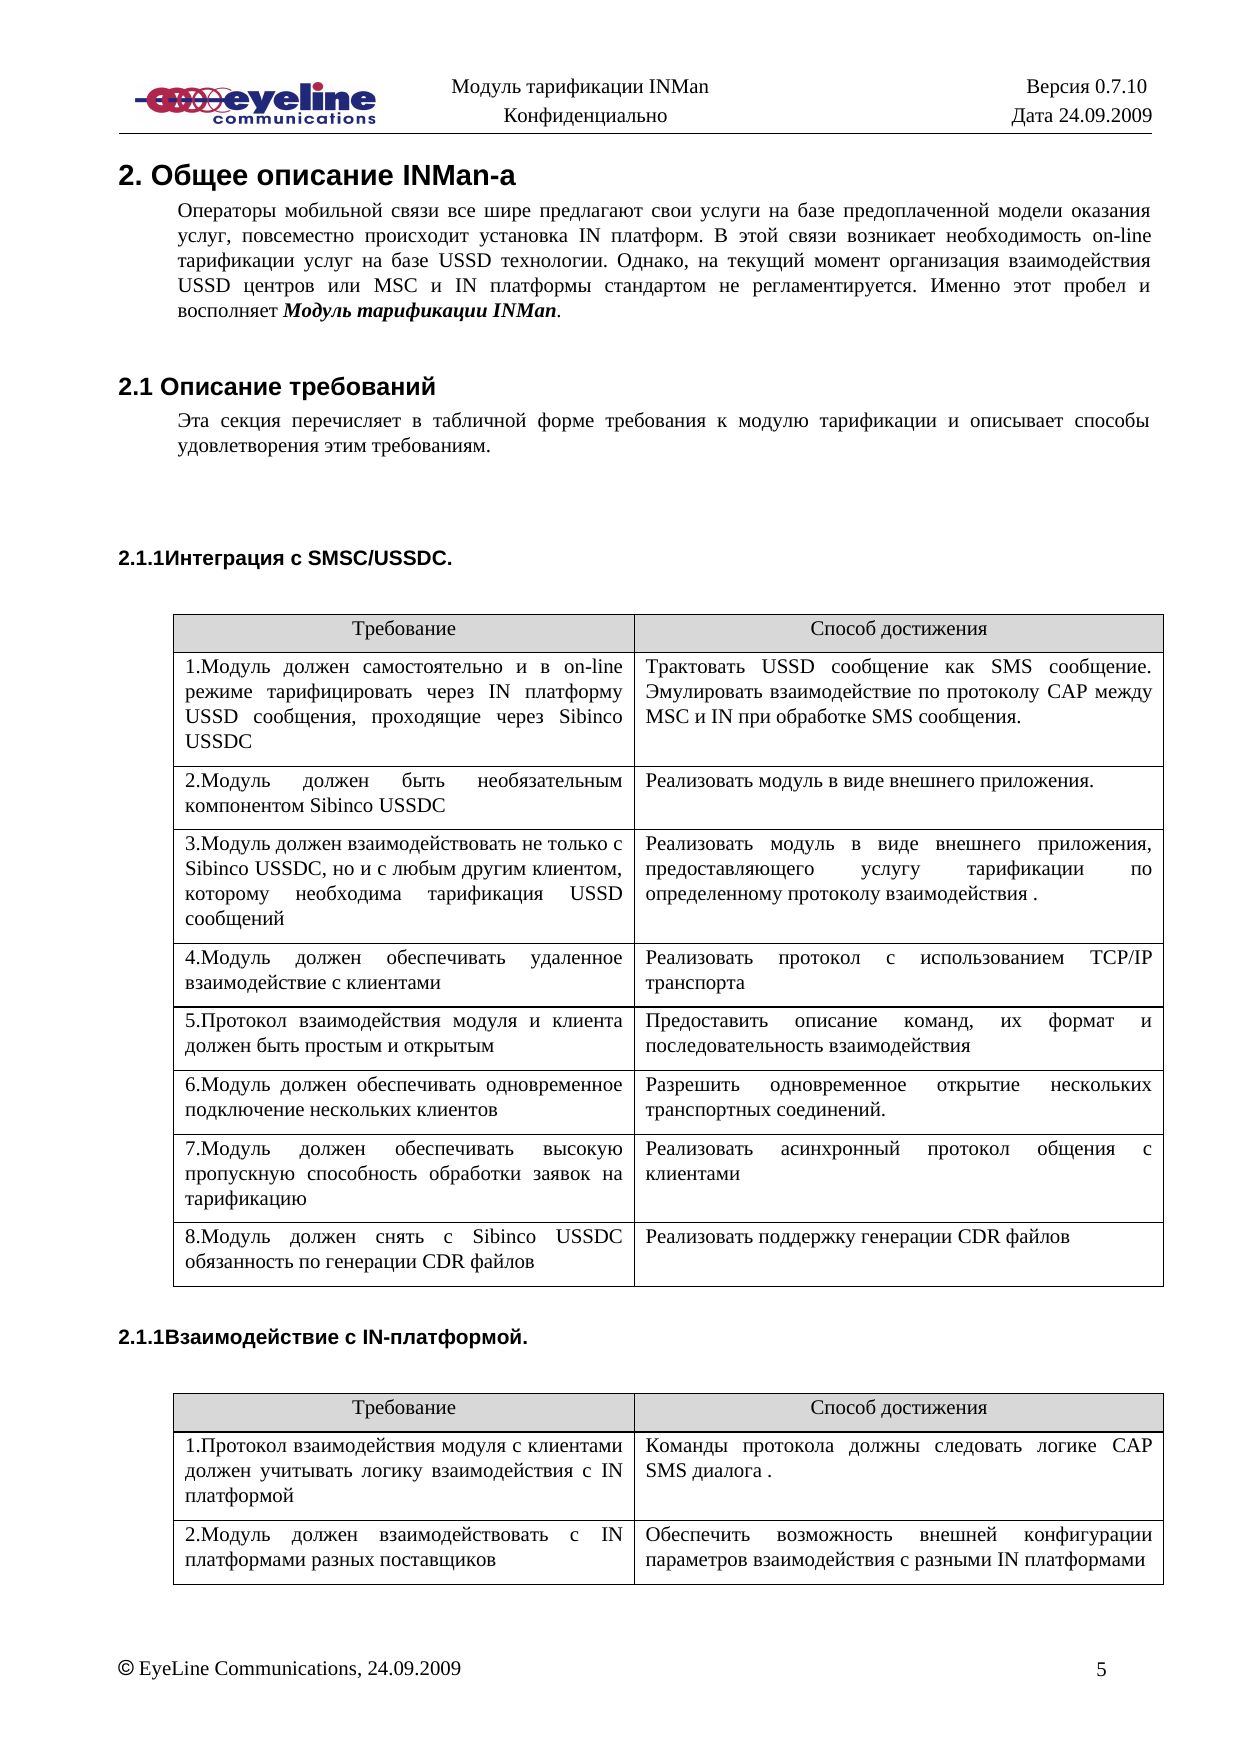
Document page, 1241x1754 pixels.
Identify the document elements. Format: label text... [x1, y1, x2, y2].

picture [135, 82, 376, 124]
table_cell Модуль должен обеспечивать одновременное подключение нескольких клиентов [174, 1071, 634, 1133]
table_cell Реализовать поддержку генерации CDR файлов [635, 1223, 1163, 1286]
table_cell Реализовать асинхронный протокол общения с клиентами [635, 1135, 1163, 1222]
text Операторы мобильной связи все шире предлагают свои услуги на базе предоплаченной модели оказания услуг, повсеместно происходит установка IN платформ. В этой связи возникает необходимость on-line тарификации услуг на базе USSD технологии. Однако, на текущий момент организация взаимодействия USSD центров или MSC и IN платформы стандартом не регламентируется. Именно этот пробел и восполняет Модуль тарификации INMan. [177, 197, 1151, 322]
table_cell Обеспечить возможность внешней конфигурации параметров взаимодействия с разными IN платформами [635, 1521, 1163, 1583]
subtitle Общее описание INMan-a [118, 158, 1151, 191]
table_cell Модуль должен взаимодействовать не только с Sibinco USSDC, но и с любым другим клиентом, которому необходима тарификация USSD сообщений [174, 830, 634, 943]
table_cell Модуль должен самостоятельно и в on-line режиме тарифицировать через IN платформу USSD сообщения, проходящие через Sibinco USSDC [174, 653, 634, 766]
table_cell Трактовать USSD сообщение как SMS сообщение. Эмулировать взаимодействие по протоколу CAP между MSC и IN при обработке SMS сообщения. [635, 653, 1163, 766]
table_cell Протокол взаимодействия модуля с клиентами должен учитывать логику взаимодействия с IN платформой [174, 1433, 634, 1520]
table_cell Реализовать протокол с использованием TCP/IP транспорта [635, 944, 1163, 1006]
table_header Требование [174, 1394, 634, 1431]
table_header Требование [174, 615, 634, 652]
table_header Способ достижения [635, 615, 1163, 652]
subtitle Описание требований [118, 372, 1151, 401]
table_cell Протокол взаимодействия модуля и клиента должен быть простым и открытым [174, 1008, 634, 1070]
table_cell Разрешить одновременное открытие нескольких транспортных соединений. [635, 1071, 1163, 1133]
table_cell Модуль должен обеспечивать удаленное взаимодействие с клиентами [174, 944, 634, 1006]
table_cell Модуль должен быть необязательным компонентом Sibinco USSDC [174, 767, 634, 829]
table_cell Реализовать модуль в виде внешнего приложения, предоставляющего услугу тарификации по определенному протоколу взаимодействия . [635, 830, 1163, 943]
table_cell Предоставить описание команд, их формат и последовательность взаимодействия [635, 1008, 1163, 1070]
table_header Способ достижения [635, 1394, 1163, 1431]
text Эта секция перечисляет в табличной форме требования к модулю тарификации и описывает способы удовлетворения этим требованиям. [177, 407, 1151, 457]
subtitle Интеграция с SMSC/USSDC. [118, 545, 1151, 570]
table_cell Модуль должен снять с Sibinco USSDC обязанность по генерации CDR файлов [174, 1223, 634, 1286]
table_cell Модуль должен обеспечивать высокую пропускную способность обработки заявок на тарификацию [174, 1135, 634, 1222]
table_cell Команды протокола должны следовать логике CAP SMS диалога . [635, 1433, 1163, 1520]
table_cell Реализовать модуль в виде внешнего приложения. [635, 767, 1163, 829]
table_cell Модуль должен взаимодействовать с IN платформами разных поставщиков [174, 1521, 634, 1583]
subtitle Взаимодействие с IN-платформой. [118, 1324, 1151, 1349]
